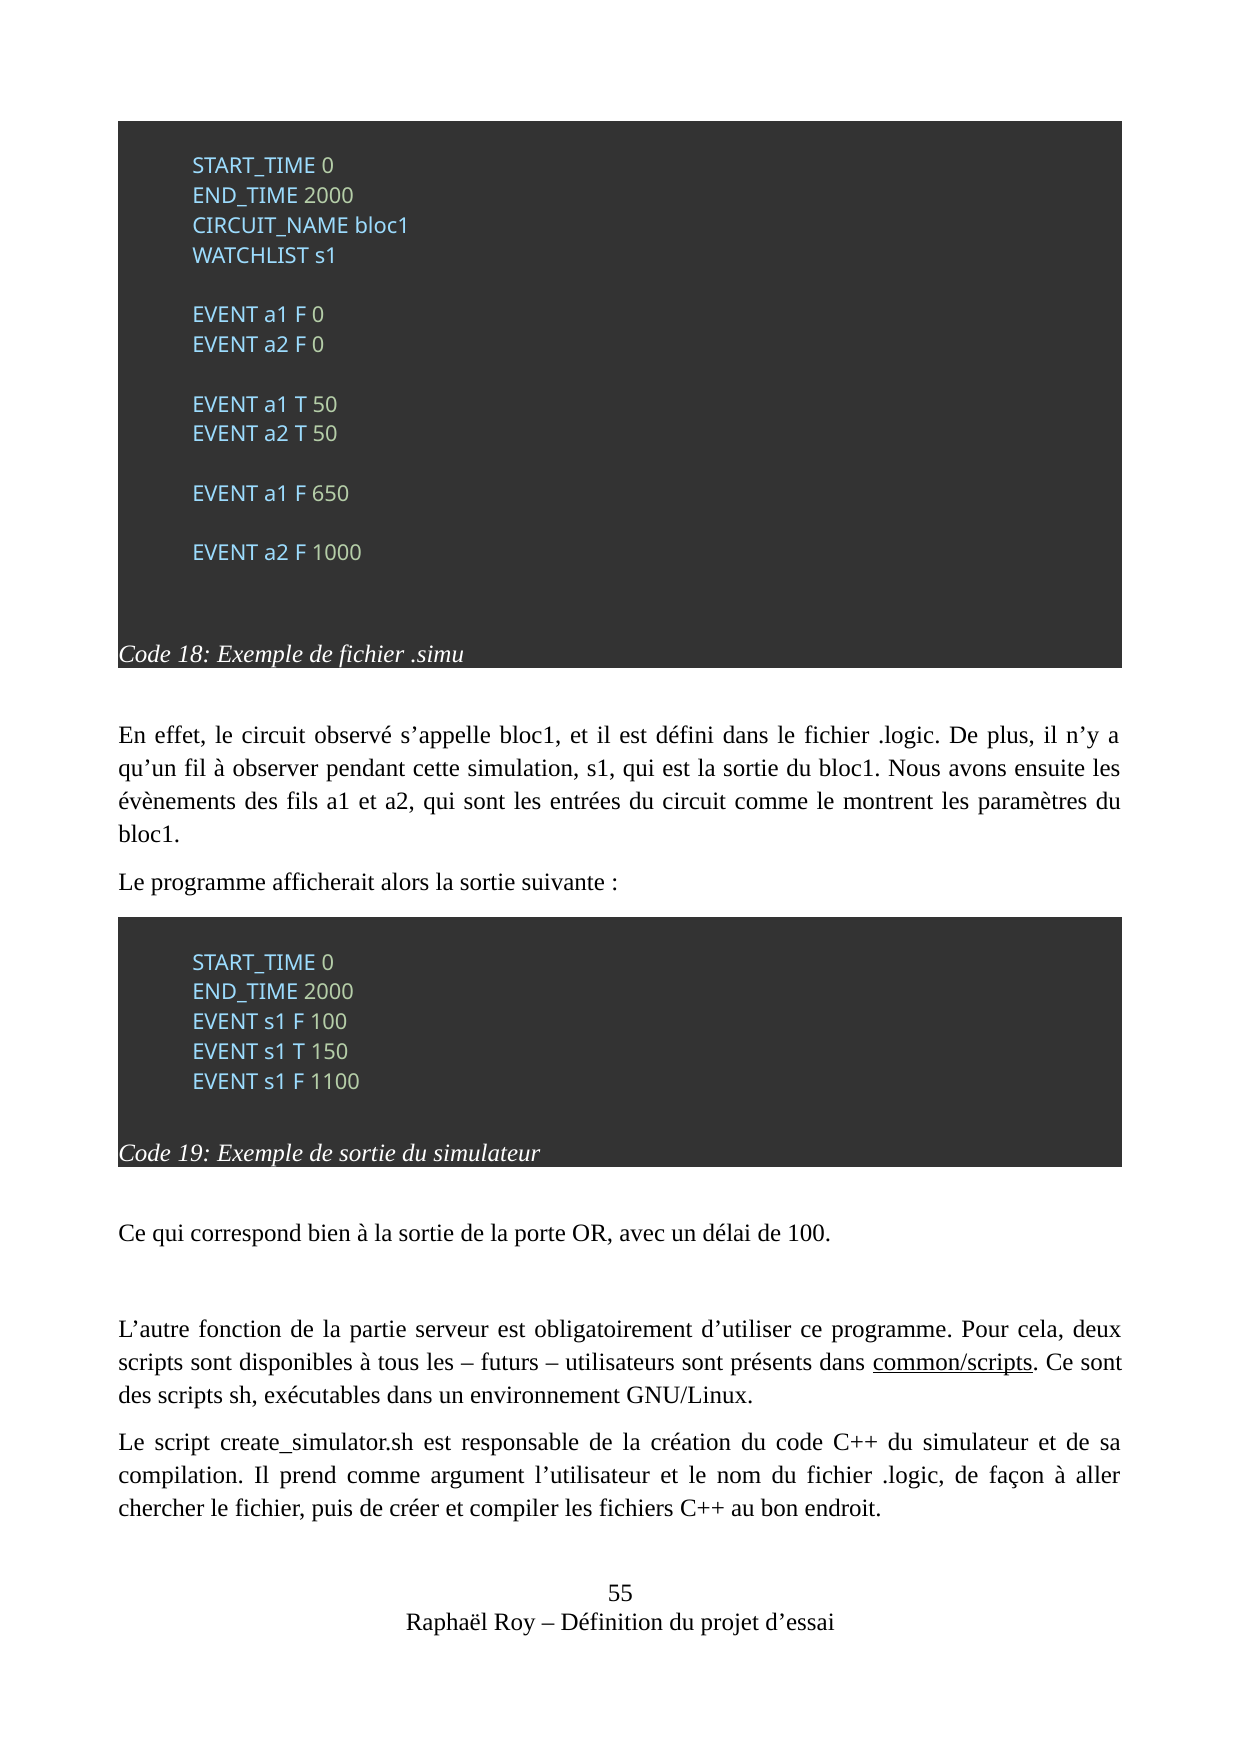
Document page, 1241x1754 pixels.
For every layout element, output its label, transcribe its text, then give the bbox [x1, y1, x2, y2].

text EVENT a1 T 50 [118, 389, 1122, 418]
text END_TIME 2000 [118, 180, 1122, 210]
text START_TIME 0 [118, 947, 1122, 976]
text Le script create_simulator.sh est responsable de la création du code C++ du simulateur et de sa compilation. Il prend comme argument l’utilisateur et le nom du fichier .logic, de façon à aller chercher le fichier, puis de créer et compiler les fichiers C++ au bon endroit. [118, 1427, 1122, 1522]
text CIRCUIT_NAME bloc1 [118, 210, 1122, 240]
text Code 18: Exemple de fichier .simu [118, 639, 1122, 668]
text EVENT a1 F 0 [118, 299, 1122, 329]
text START_TIME 0 [118, 151, 1122, 180]
text EVENT a2 T 50 [118, 418, 1122, 448]
text EVENT a2 F 0 [118, 329, 1122, 359]
text EVENT s1 T 150 [118, 1036, 1122, 1066]
text Ce qui correspond bien à la sortie de la porte OR, avec un délai de 100. [118, 1218, 1122, 1247]
text END_TIME 2000 [118, 976, 1122, 1006]
text WATCHLIST s1 [118, 240, 1122, 270]
text EVENT s1 F 1100 [118, 1066, 1122, 1096]
text EVENT s1 F 100 [118, 1006, 1122, 1036]
text En effet, le circuit observé s’appelle bloc1, et il est défini dans le fichier .logic. De plus, il n’y a qu’un fil à observer pendant cette simulation, s1, qui est la sortie du bloc1. Nous avons ensuite les évènements des fils a1 et a2, qui sont les entrées du circuit comme le montrent les paramètres du bloc1. [118, 720, 1122, 848]
text Le programme afficherait alors la sortie suivante : [118, 867, 1122, 895]
text EVENT a2 F 1000 [118, 537, 1122, 567]
text L’autre fonction de la partie serveur est obligatoirement d’utiliser ce programme. Pour cela, deux scripts sont disponibles à tous les – futurs – utilisateurs sont présents dans common/scripts. Ce sont des scripts sh, exécutables dans un environnement GNU/Linux. [118, 1314, 1122, 1408]
text Code 19: Exemple de sortie du simulateur [118, 1138, 1122, 1167]
text EVENT a1 F 650 [118, 478, 1122, 508]
